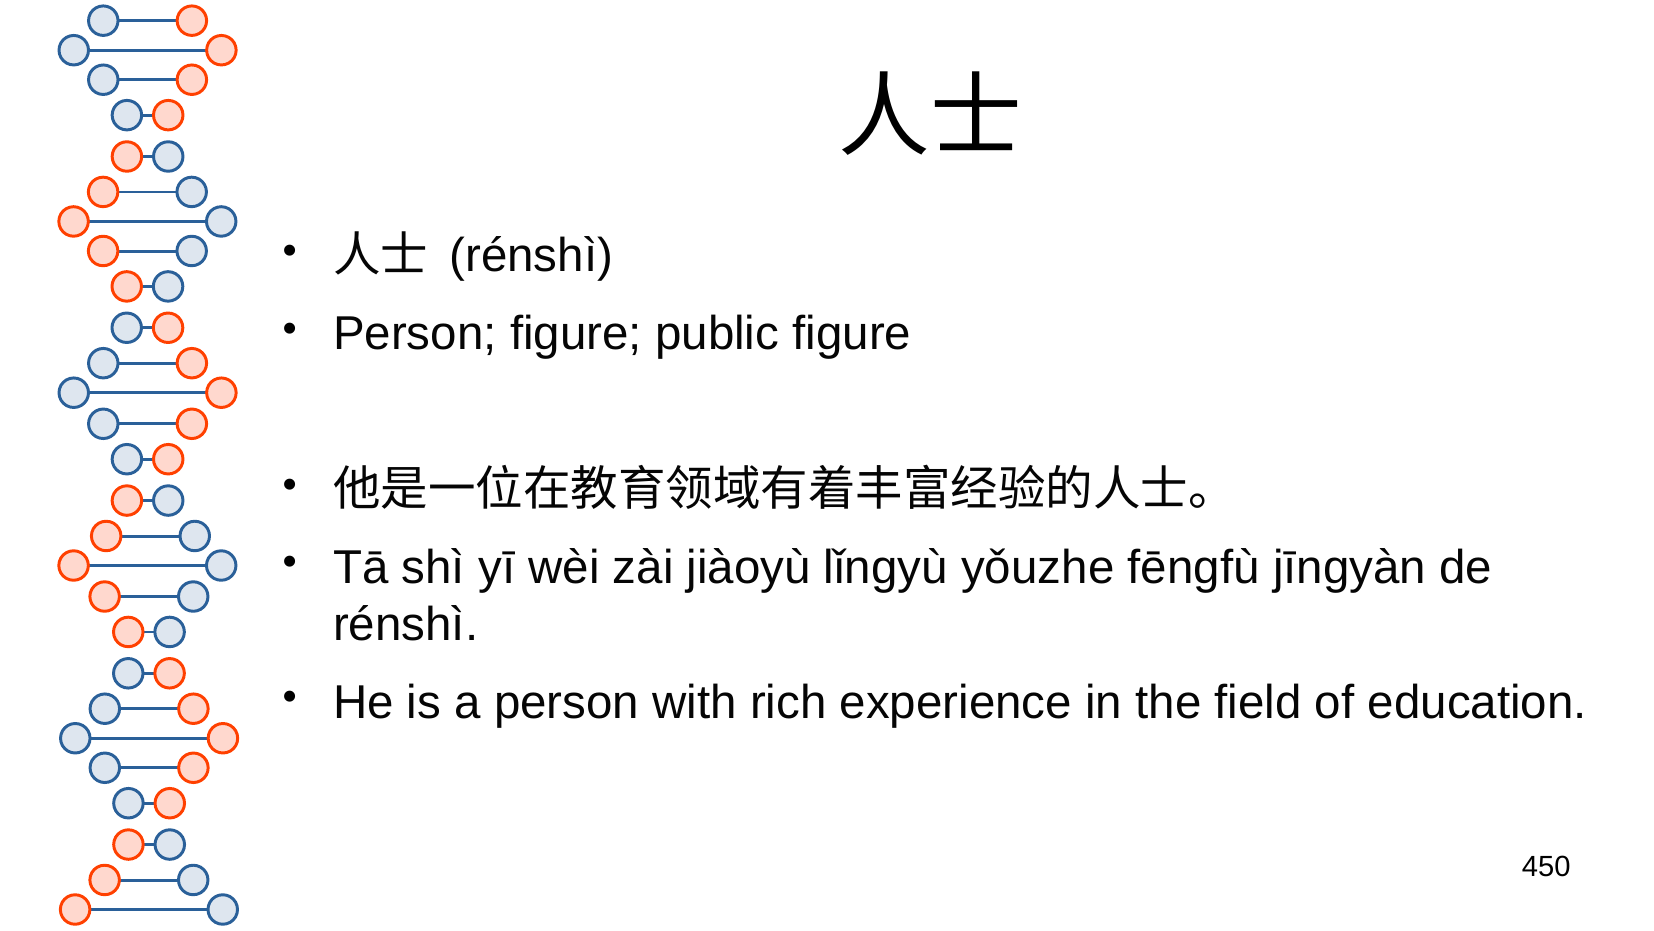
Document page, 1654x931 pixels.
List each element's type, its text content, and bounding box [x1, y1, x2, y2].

title 人士 [265, 35, 1595, 189]
list 人士 (rénshì) Person; figure; public figure 他是一位在教育领域有着丰富经验的人士。 Tā shì yī wèi zài jiàoyù lǐngyù yǒuzhe fēngfù jīngyàn de rénshì. He is a person with rich experience in the field of education. [265, 224, 1595, 764]
